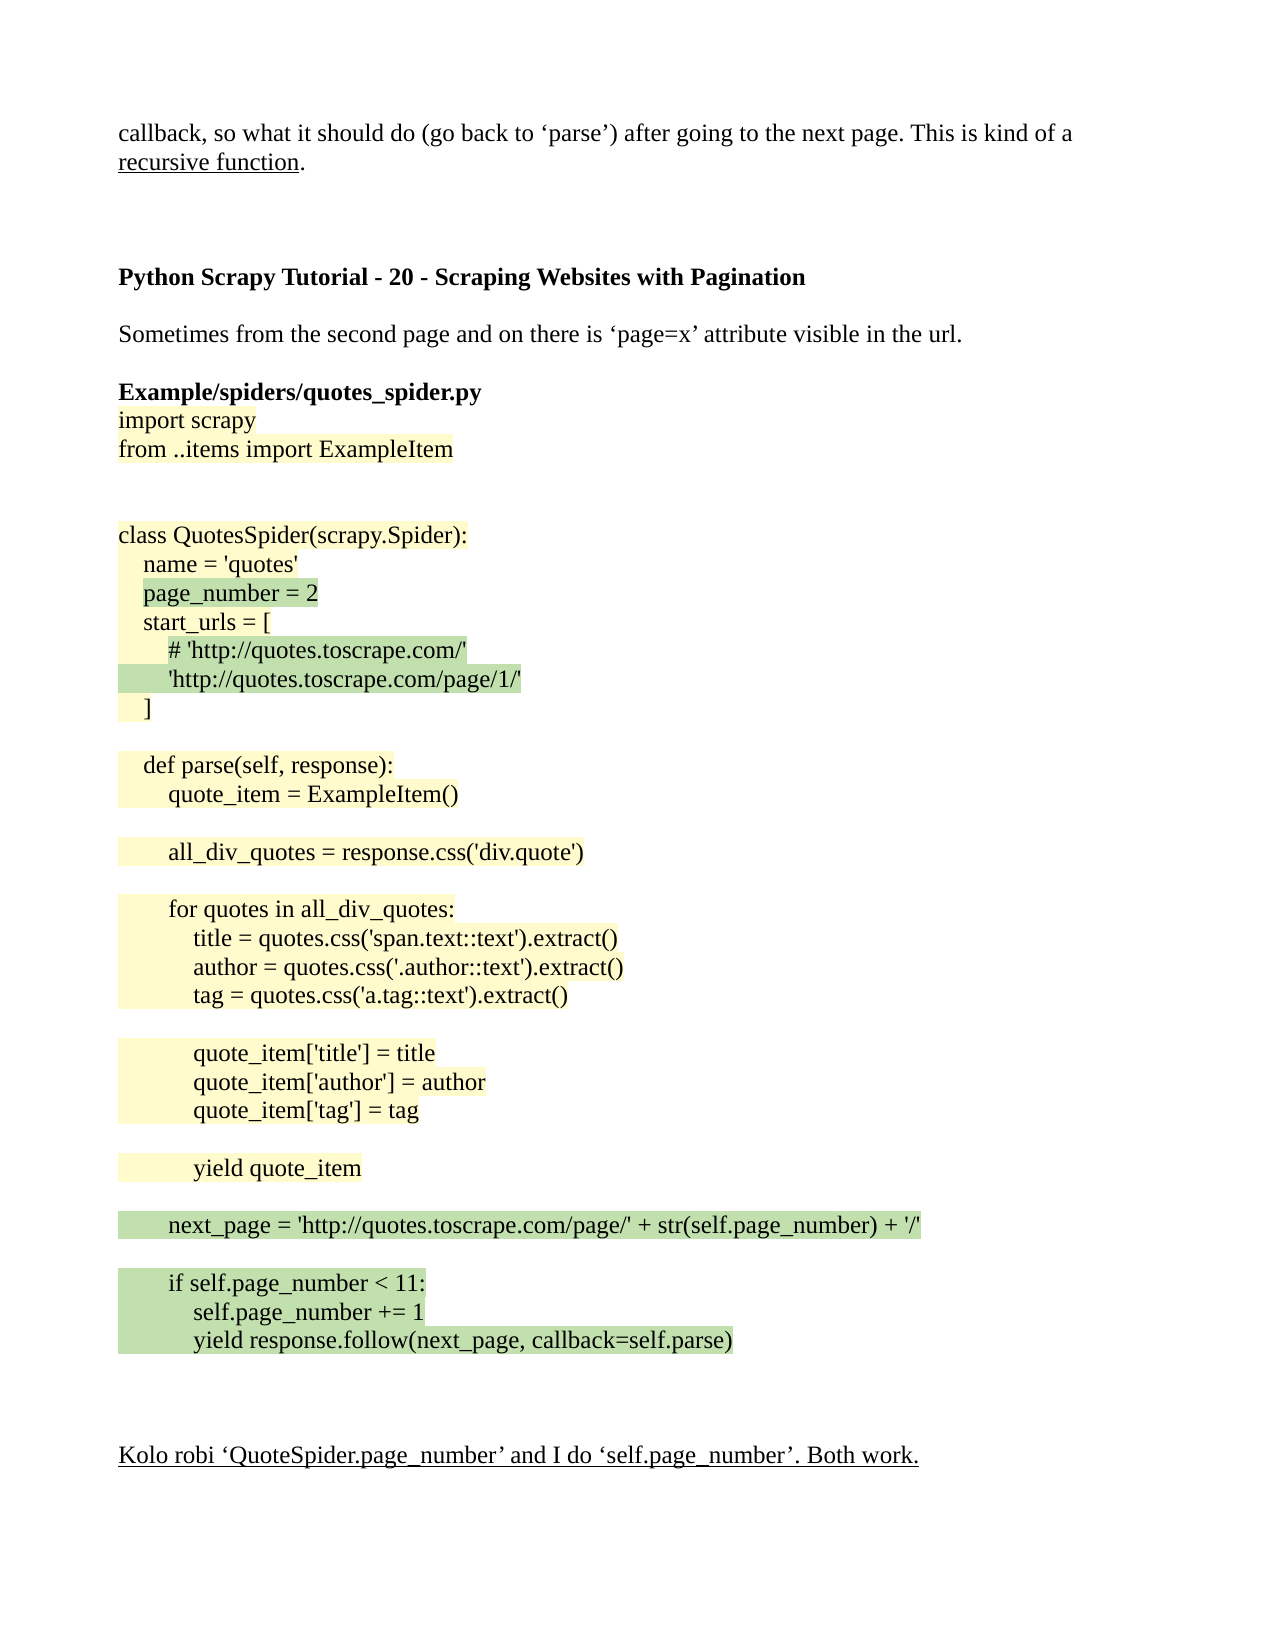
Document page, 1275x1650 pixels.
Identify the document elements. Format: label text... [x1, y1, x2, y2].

text Python Scrapy Tutorial - 20 - Scraping Websites with Pagination [118, 262, 1157, 291]
text 'http://quotes.toscrape.com/page/1/' [118, 664, 1157, 693]
text next_page = 'http://quotes.toscrape.com/page/' + str(self.page_number) + '/' [118, 1211, 1157, 1239]
text # 'http://quotes.toscrape.com/' [118, 636, 1157, 664]
text Kolo robi ‘QuoteSpider.page_number’ and I do ‘self.page_number’. Both work. [118, 1441, 1157, 1469]
text quote_item['title'] = title [118, 1038, 1157, 1067]
text name = 'quotes' [118, 549, 1157, 578]
text from ..items import ExampleItem [118, 434, 1157, 463]
text Example/spiders/quotes_spider.py [118, 377, 1157, 406]
text title = quotes.css('span.text::text').extract() [118, 923, 1157, 952]
text quote_item['tag'] = tag [118, 1096, 1157, 1124]
text self.page_number += 1 [118, 1297, 1157, 1326]
text yield response.follow(next_page, callback=self.parse) [118, 1326, 1157, 1354]
text callback, so what it should do (go back to ‘parse’) after going to the next page. This is kind of a recursive function. [118, 118, 1157, 176]
text if self.page_number < 11: [118, 1268, 1157, 1297]
text def parse(self, response): [118, 751, 1157, 779]
text for quotes in all_div_quotes: [118, 894, 1157, 923]
text quote_item['author'] = author [118, 1067, 1157, 1096]
text class QuotesSpider(scrapy.Spider): [118, 521, 1157, 549]
text yield quote_item [118, 1153, 1157, 1182]
text author = quotes.css('.author::text').extract() [118, 952, 1157, 981]
text tag = quotes.css('a.tag::text').extract() [118, 981, 1157, 1009]
text page_number = 2 [118, 578, 1157, 607]
text quote_item = ExampleItem() [118, 779, 1157, 808]
text import scrapy [118, 406, 1157, 434]
text Sometimes from the second page and on there is ‘page=x’ attribute visible in the url. [118, 319, 1157, 348]
text start_urls = [ [118, 607, 1157, 636]
text ] [118, 693, 1157, 722]
text all_div_quotes = response.css('div.quote') [118, 837, 1157, 866]
